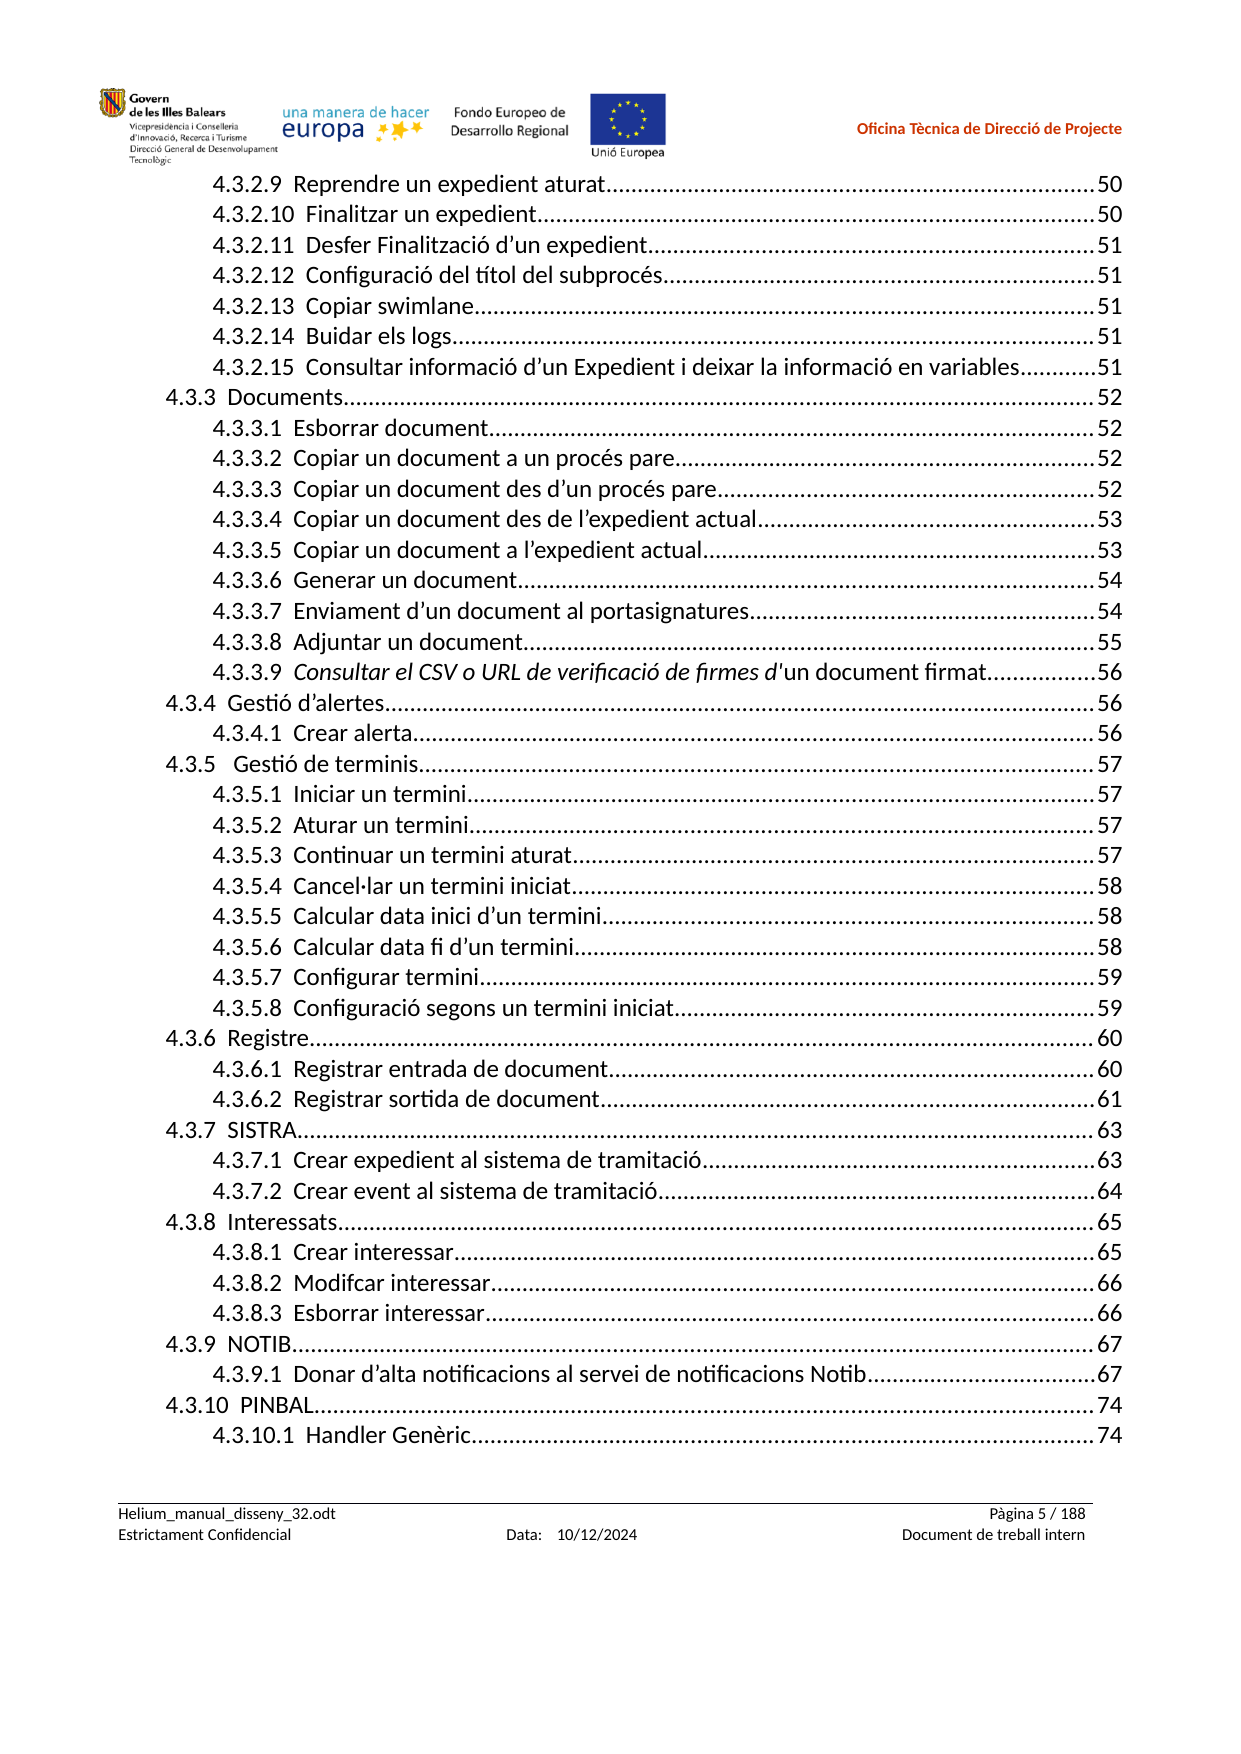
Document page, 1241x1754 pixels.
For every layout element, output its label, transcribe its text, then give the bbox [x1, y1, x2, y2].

text 4.3.8.3 Esborrar interessar 66 [207, 1297, 1122, 1328]
text 4.3.3.5 Copiar un document a l’expedient actual 53 [207, 534, 1122, 565]
text 4.3.2.11 Desfer Finalització d’un expedient 51 [207, 229, 1122, 259]
text 4.3.7 SISTRA 63 [160, 1114, 1122, 1144]
text 4.3.4 Gestió d’alertes 56 [160, 687, 1122, 717]
text 4.3.5.1 Iniciar un termini 57 [207, 778, 1122, 809]
text 4.3.3.7 Enviament d’un document al portasignatures 54 [207, 595, 1122, 626]
text 4.3.8.2 Modifcar interessar 66 [207, 1267, 1122, 1297]
text 4.3.2.9 Reprendre un expedient aturat 50 [207, 168, 1122, 198]
text 4.3.10 PINBAL 74 [160, 1389, 1122, 1419]
text 4.3.6.2 Registrar sortida de document 61 [207, 1083, 1122, 1114]
text 4.3.2.15 Consultar informació d’un Expedient i deixar la informació en variables 51 [207, 351, 1122, 382]
text 4.3.5 Gestió de terminis 57 [160, 748, 1122, 778]
text 4.3.3.9 Consultar el CSV o URL de verificació de firmes d'un document firmat 56 [207, 656, 1122, 687]
text 4.3.8.1 Crear interessar 65 [207, 1236, 1122, 1267]
text 4.3.5.4 Cancel·lar un termini iniciat 58 [207, 870, 1122, 900]
text 4.3.8 Interessats 65 [160, 1206, 1122, 1236]
text 4.3.5.8 Configuració segons un termini iniciat 59 [207, 992, 1122, 1022]
text 4.3.5.7 Configurar termini 59 [207, 961, 1122, 992]
text 4.3.3.3 Copiar un document des d’un procés pare 52 [207, 473, 1122, 504]
text 4.3.7.2 Crear event al sistema de tramitació 64 [207, 1175, 1122, 1206]
text 4.3.4.1 Crear alerta 56 [207, 717, 1122, 748]
text 4.3.3.8 Adjuntar un document 55 [207, 626, 1122, 656]
text 4.3.3.1 Esborrar document 52 [207, 412, 1122, 443]
text 4.3.5.5 Calcular data inici d’un termini 58 [207, 900, 1122, 931]
picture [99, 87, 668, 166]
text 4.3.9 NOTIB 67 [160, 1328, 1122, 1358]
text 4.3.2.14 Buidar els logs 51 [207, 321, 1122, 351]
text 4.3.2.12 Configuració del títol del subprocés 51 [207, 259, 1122, 290]
text 4.3.10.1 Handler Genèric 74 [207, 1419, 1122, 1450]
text 4.3.3.6 Generar un document 54 [207, 565, 1122, 595]
text 4.3.5.3 Continuar un termini aturat 57 [207, 839, 1122, 870]
text 4.3.7.1 Crear expedient al sistema de tramitació 63 [207, 1144, 1122, 1175]
text 4.3.9.1 Donar d’alta notificacions al servei de notificacions Notib 67 [207, 1358, 1122, 1389]
text 4.3.6.1 Registrar entrada de document 60 [207, 1053, 1122, 1083]
text 4.3.2.10 Finalitzar un expedient 50 [207, 198, 1122, 229]
text 4.3.3 Documents 52 [160, 382, 1122, 412]
text 4.3.5.2 Aturar un termini 57 [207, 809, 1122, 839]
text 4.3.5.6 Calcular data fi d’un termini 58 [207, 931, 1122, 961]
text 4.3.6 Registre 60 [160, 1022, 1122, 1053]
text 4.3.3.4 Copiar un document des de l’expedient actual 53 [207, 504, 1122, 534]
text 4.3.3.2 Copiar un document a un procés pare 52 [207, 443, 1122, 473]
text 4.3.2.13 Copiar swimlane 51 [207, 290, 1122, 321]
